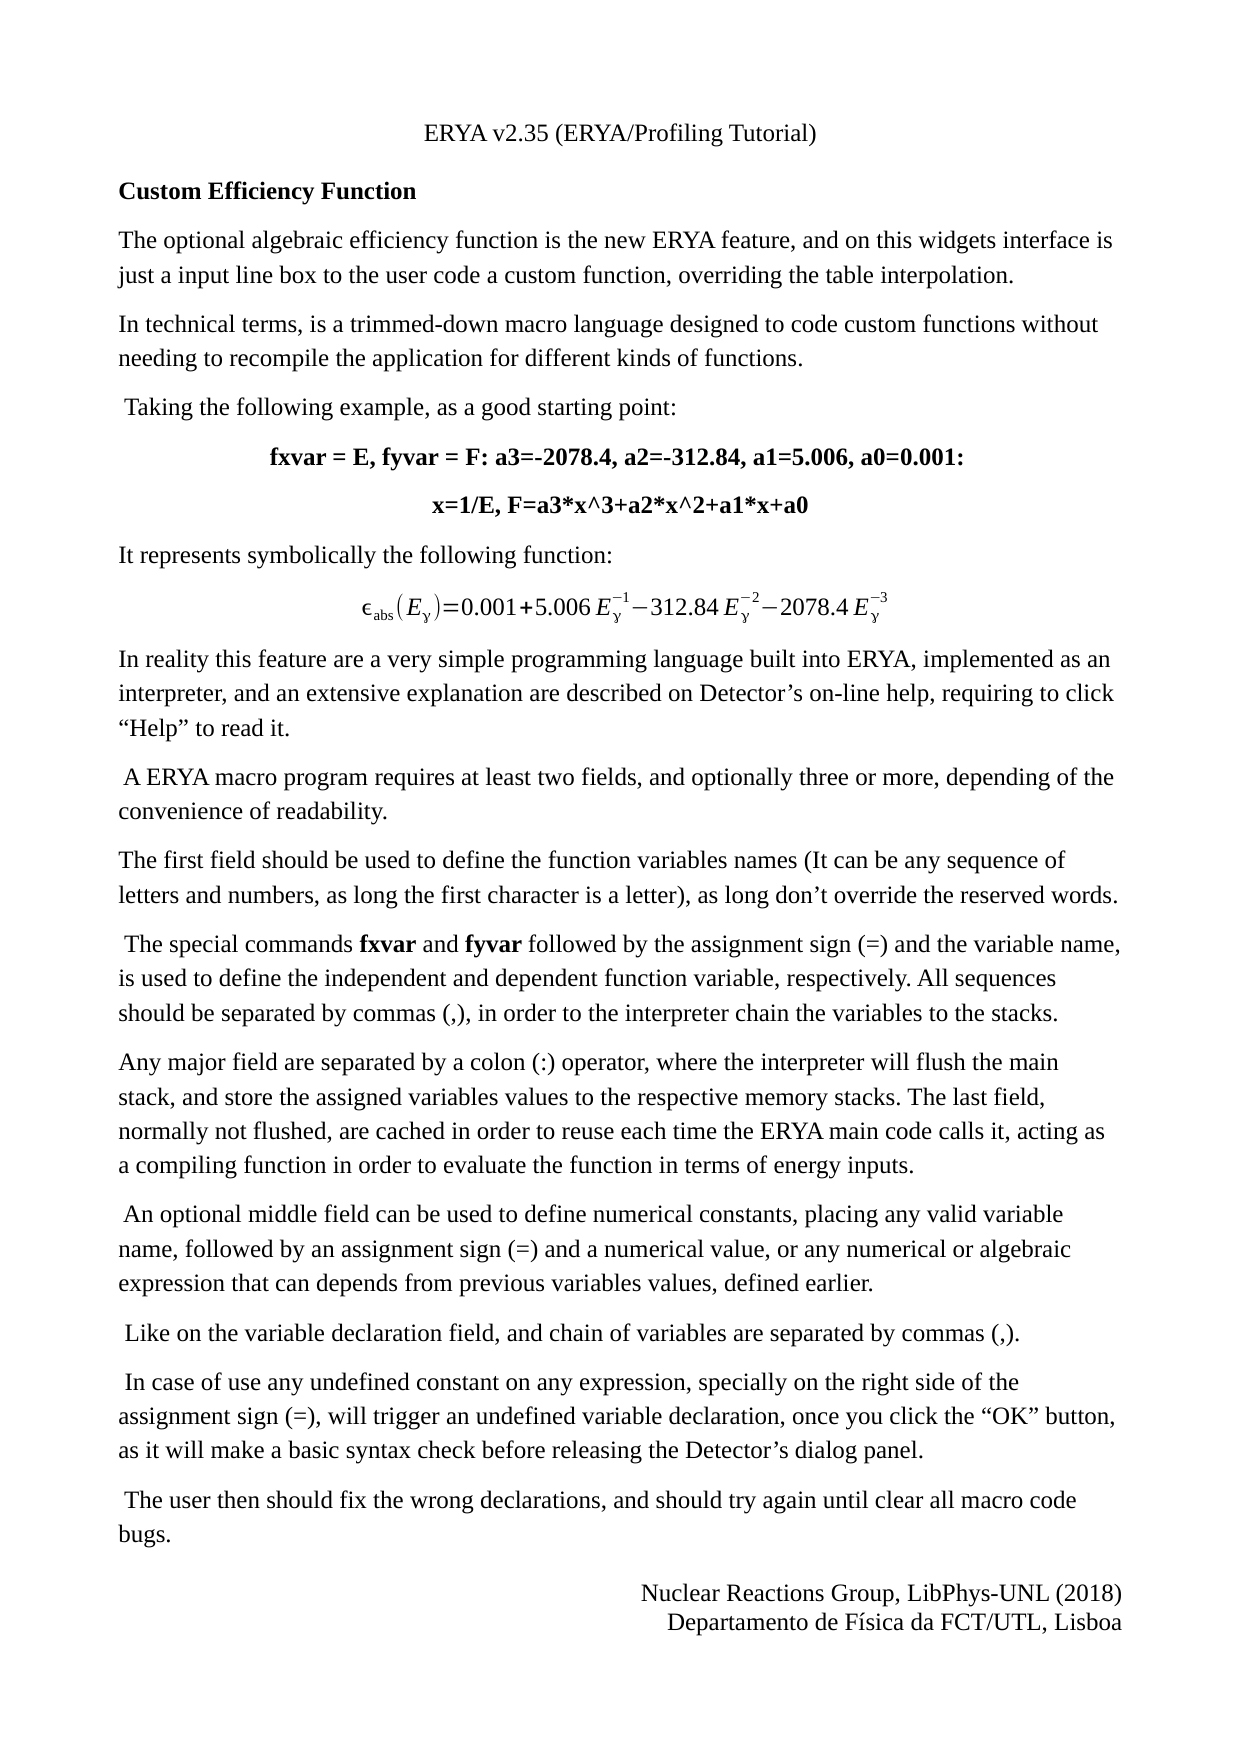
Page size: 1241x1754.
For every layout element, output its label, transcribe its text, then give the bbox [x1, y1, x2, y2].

text The special commands fxvar and fyvar followed by the assignment sign (=) and the variable name, is used to define the independent and dependent function variable, respectively. All sequences should be separated by commas (,), in order to the interpreter chain the variables to the stacks. [118, 929, 1122, 1027]
text It represents symbolically the following function: [118, 540, 1122, 568]
text Any major field are separated by a colon (:) operator, where the interpreter will flush the main stack, and store the assigned variables values to the respective memory stacks. The last field, normally not flushed, are cached in order to reuse each time the ERYA main code calls it, acting as a compiling function in order to evaluate the function in terms of energy inputs. [118, 1047, 1122, 1179]
text In case of use any undefined constant on any expression, specially on the right side of the assignment sign (=), will trigger an undefined variable declaration, once you click the “OK” button, as it will make a basic syntax check before releasing the Detector’s dialog panel. [118, 1367, 1122, 1464]
text x=1/E, F=a3*x^3+a2*x^2+a1*x+a0 [118, 491, 1122, 519]
text In reality this feature are a very simple programming language built into ERYA, implemented as an interpreter, and an extensive explanation are described on Detector’s on-line help, requiring to click “Help” to read it. [118, 644, 1122, 742]
text The first field should be used to define the function variables names (It can be any sequence of letters and numbers, as long the first character is a letter), as long don’t override the reserved words. [118, 846, 1122, 909]
text Like on the variable declaration field, and chain of variables are separated by commas (,). [118, 1318, 1122, 1346]
text Custom Efficiency Function [118, 176, 1122, 205]
text In technical terms, is a trimmed-down macro language designed to code custom functions without needing to recompile the application for different kinds of functions. [118, 309, 1122, 372]
text A ERYA macro program requires at least two fields, and optionally three or more, depending of the convenience of readability. [118, 762, 1122, 825]
text An optional middle field can be used to define numerical constants, placing any valid variable name, followed by an assignment sign (=) and a numerical value, or any numerical or algebraic expression that can depends from previous variables values, defined earlier. [118, 1199, 1122, 1297]
text Taking the following example, as a good starting point: [118, 392, 1122, 421]
text The user then should fix the wrong declarations, and should try again until clear all macro code bugs. [118, 1485, 1122, 1548]
text fxvar = E, fyvar = F: a3=-2078.4, a2=-312.84, a1=5.006, a0=0.001: [118, 442, 1122, 470]
text The optional algebraic efficiency function is the new ERYA feature, and on this widgets interface is just a input line box to the user code a custom function, overriding the table interpolation. [118, 225, 1122, 289]
